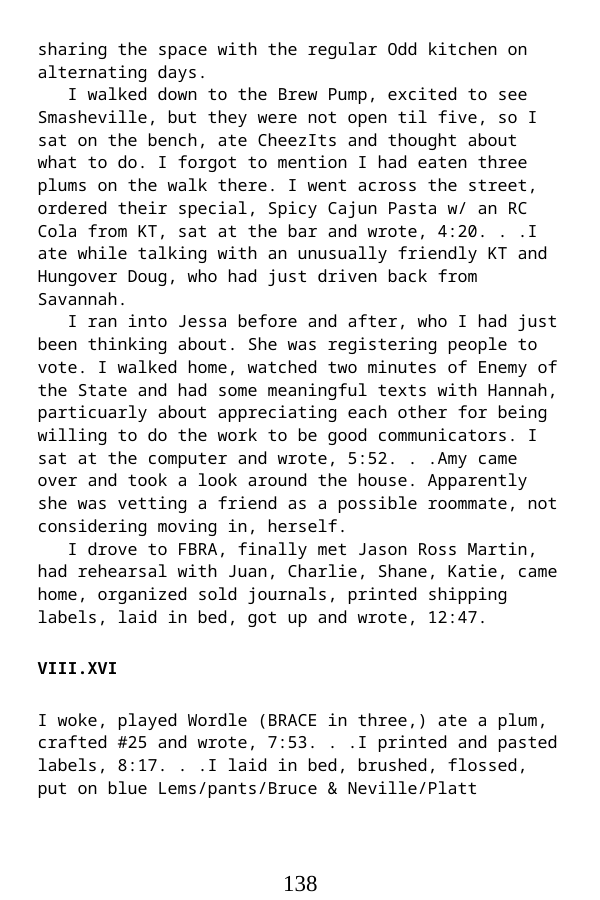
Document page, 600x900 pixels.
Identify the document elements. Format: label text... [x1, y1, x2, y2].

text I drove to FBRA, finally met Jason Ross Martin, had rehearsal with Juan, Charlie, Shane, Katie, came home, organized sold journals, printed shipping labels, laid in bed, got up and wrote, 12:47. [37, 537, 562, 628]
text I woke, played Wordle (BRACE in three,) ate a plum, crafted #25 and wrote, 7:53. . .I printed and pasted labels, 8:17. . .I laid in bed, brushed, flossed, put on blue Lems/pants/Bruce & Neville/Platt [37, 708, 562, 799]
text I ran into Jessa before and after, who I had just been thinking about. She was registering people to vote. I walked home, watched two minutes of Enemy of the State and had some meaningful texts with Hannah, particuarly about appreciating each other for being willing to do the work to be good communicators. I sat at the computer and wrote, 5:52. . .Amy came over and took a look around the house. Apparently she was vetting a friend as a possible roommate, not considering moving in, herself. [37, 310, 562, 537]
text VIII.XVI [37, 657, 562, 679]
text I walked down to the Brew Pump, excited to see Smasheville, but they were not open til five, so I sat on the bench, ate CheezIts and thought about what to do. I forgot to mention I had eaten three plums on the walk there. I went across the street, ordered their special, Spicy Cajun Pasta w/ an RC Cola from KT, sat at the bar and wrote, 4:20. . .I ate while talking with an unusually friendly KT and Hungover Doug, who had just driven back from Savannah. [37, 83, 562, 310]
text sharing the space with the regular Odd kitchen on alternating days. [37, 37, 562, 83]
